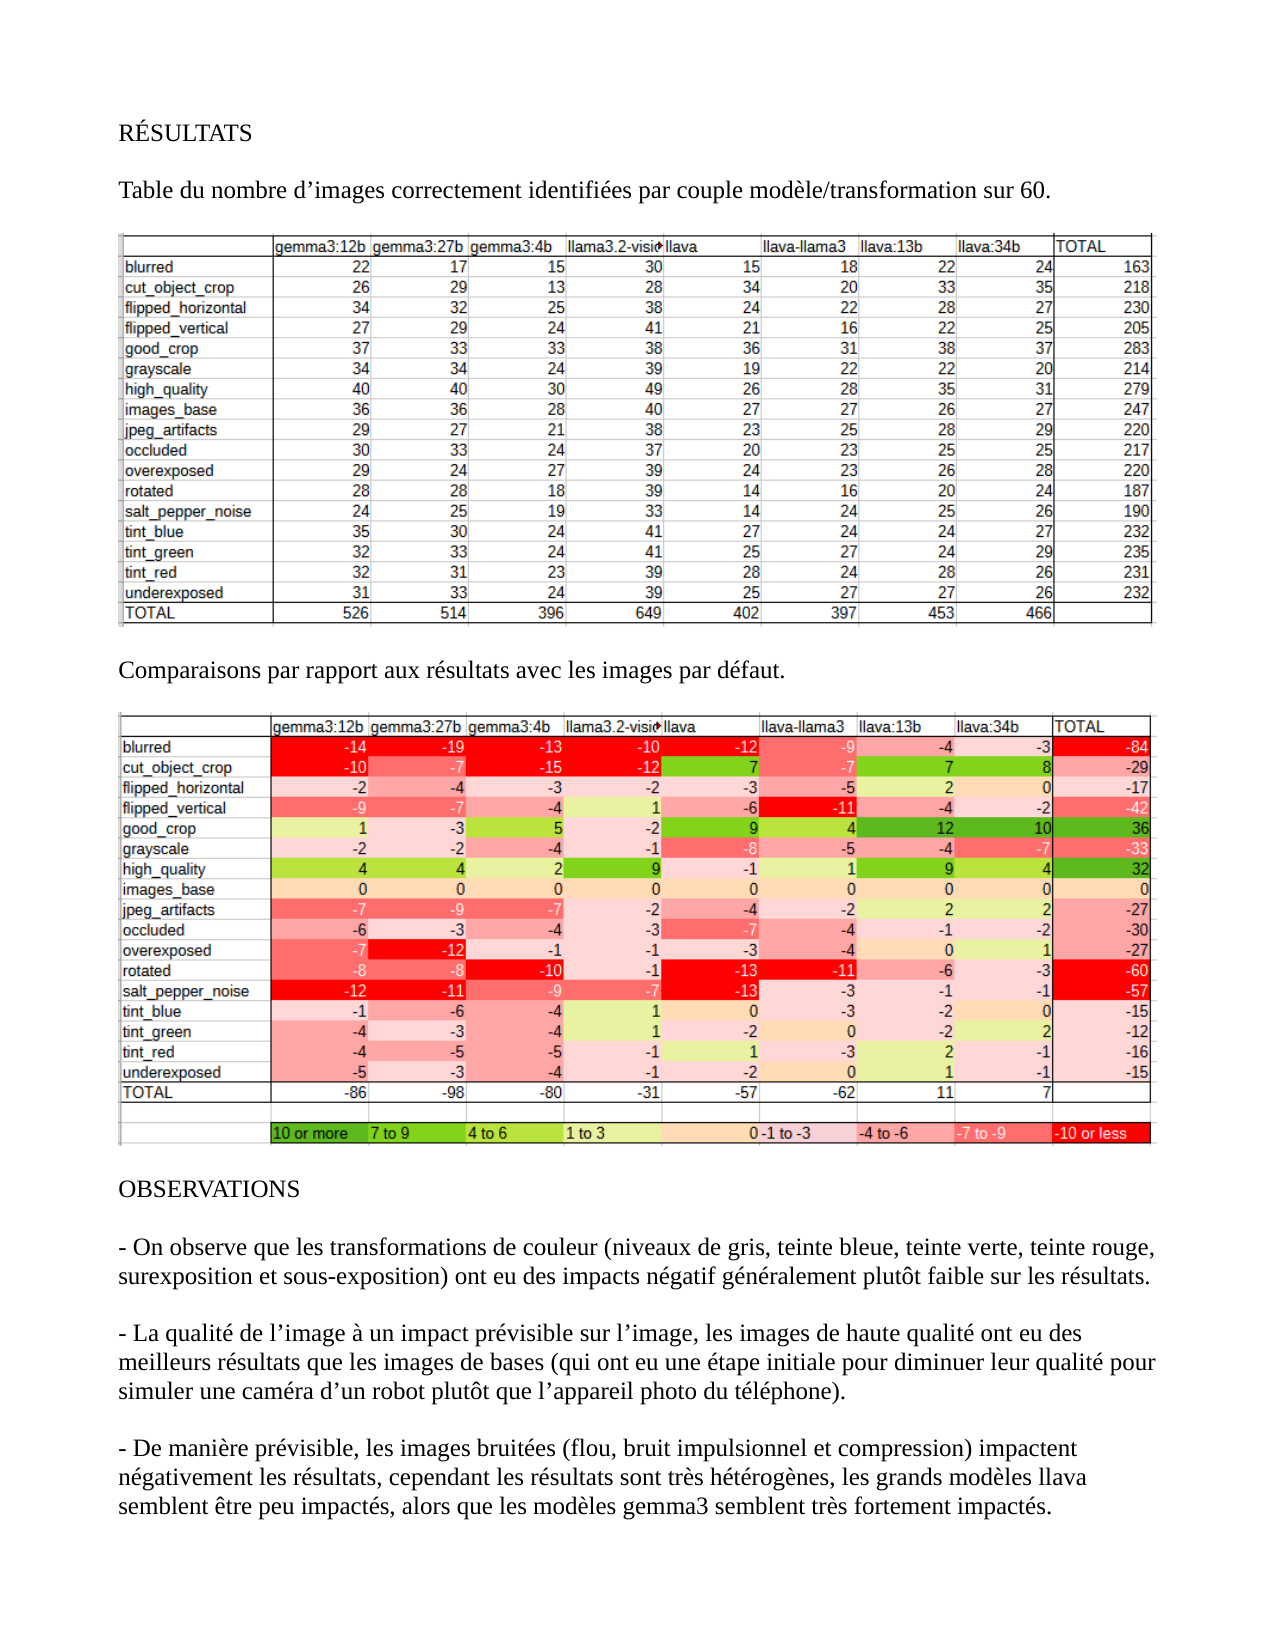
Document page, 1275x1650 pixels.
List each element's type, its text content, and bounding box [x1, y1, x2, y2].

text RÉSULTATS [118, 118, 1157, 147]
text OBSERVATIONS [118, 1174, 1157, 1203]
text Comparaisons par rapport aux résultats avec les images par défaut. [118, 655, 1157, 684]
text Table du nombre d’images correctement identifiées par couple modèle/transformation sur 60. [118, 176, 1157, 204]
text - On observe que les transformations de couleur (niveaux de gris, teinte bleue, teinte verte, teinte rouge, surexposition et sous-exposition) ont eu des impacts négatif généralement plutôt faible sur les résultats. [118, 1232, 1157, 1289]
text - De manière prévisible, les images bruitées (flou, bruit impulsionnel et compression) impactent négativement les résultats, cependant les résultats sont très hétérogènes, les grands modèles llava semblent être peu impactés, alors que les modèles gemma3 semblent très fortement impactés. [118, 1433, 1157, 1519]
picture [118, 233, 1157, 627]
text - La qualité de l’image à un impact prévisible sur l’image, les images de haute qualité ont eu des meilleurs résultats que les images de bases (qui ont eu une étape initiale pour diminuer leur qualité pour simuler une caméra d’un robot plutôt que l’appareil photo du téléphone). [118, 1318, 1157, 1404]
picture [118, 712, 1157, 1146]
